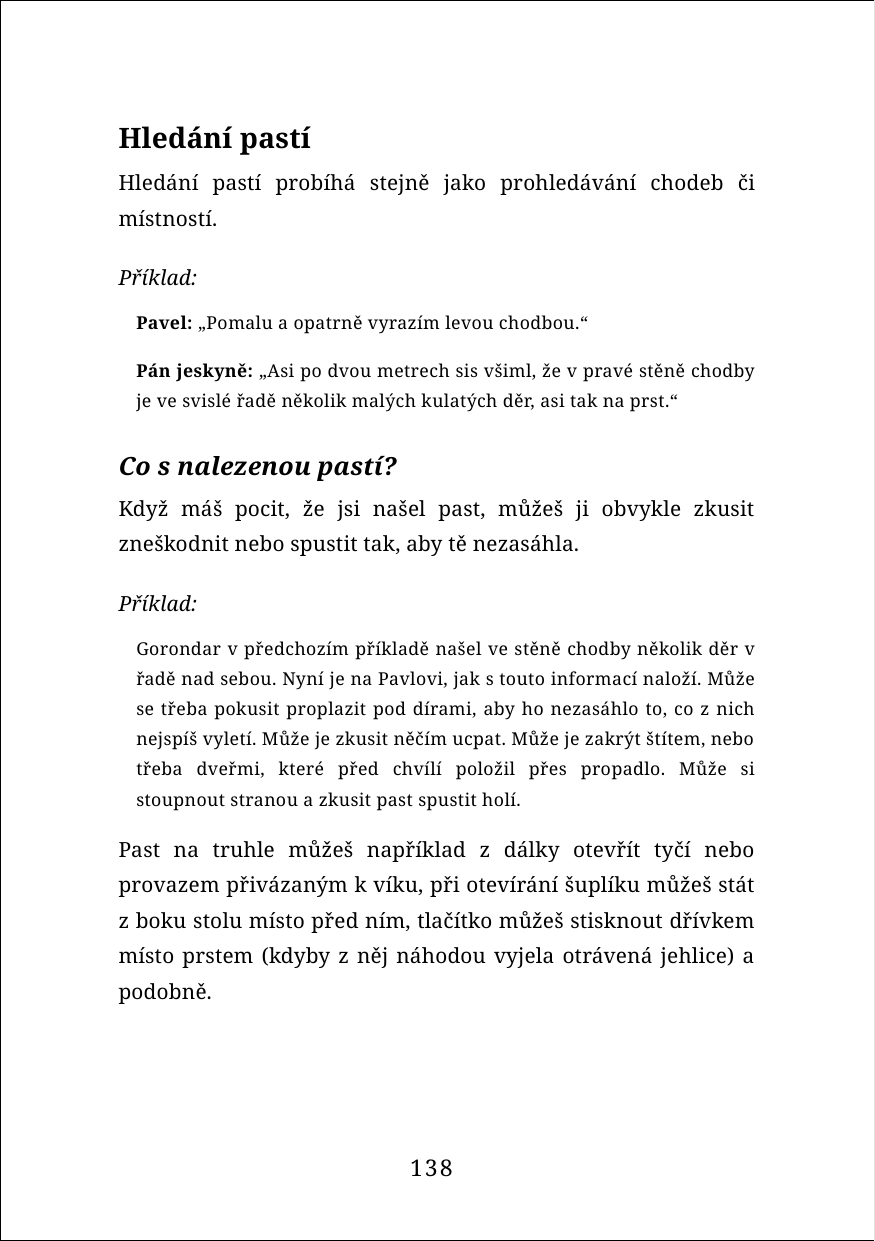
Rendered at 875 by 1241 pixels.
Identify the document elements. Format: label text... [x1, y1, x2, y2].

text Hledání pastí probíhá stejně jako prohledávání chodeb či místností. [118, 168, 756, 232]
text Příklad: [118, 589, 756, 617]
subtitle Hledání pastí [118, 118, 756, 157]
subtitle Co s nalezenou pastí? [118, 448, 756, 482]
text Pán jeskyně: „Asi po dvou metrech sis všiml, že v pravé stěně chodby je ve svislé řadě několik malých kulatých děr, asi tak na prst.“ [136, 358, 756, 413]
text Gorondar v předchozím příkladě našel ve stěně chodby několik děr v řadě nad sebou. Nyní je na Pavlovi, jak s touto informací naloží. Může se třeba pokusit proplazit pod dírami, aby ho nezasáhlo to, co z nich nejspíš vyletí. Může je zkusit něčím ucpat. Může je zakrýt štítem, nebo třeba dveřmi, které před chvílí položil přes propadlo. Může si stoupnout stranou a zkusit past spustit holí. [136, 636, 756, 811]
text Pavel: „Pomalu a opatrně vyrazím levou chodbou.“ [136, 310, 756, 334]
text Past na truhle můžeš například z dálky otevřít tyčí nebo provazem přivázaným k víku, při otevírání šuplíku můžeš stát z boku stolu místo před ním, tlačítko můžeš stisknout dřívkem místo prstem (kdyby z něj náhodou vyjela otrávená jehlice) a podobně. [118, 835, 756, 1005]
text Příklad: [118, 263, 756, 291]
text Když máš pocit, že jsi našel past, můžeš ji obvykle zkusit zneškodnit nebo spustit tak, aby tě nezasáhla. [118, 494, 756, 558]
